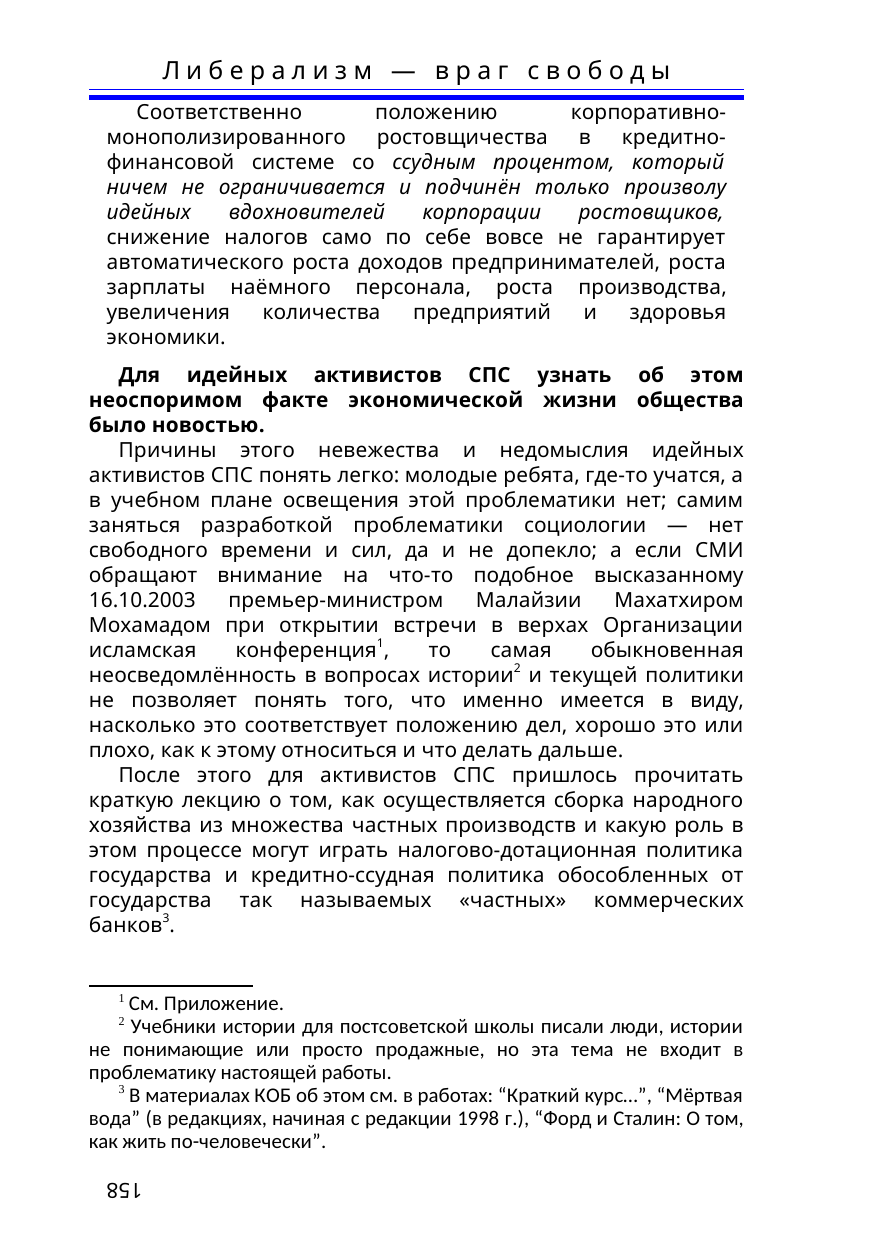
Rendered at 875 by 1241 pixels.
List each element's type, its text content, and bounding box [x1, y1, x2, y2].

text Учебники истории для постсоветской школы писали люди, истории не понимающие или просто продажные, но эта тема не входит в проблематику настоящей работы. [89, 1015, 744, 1084]
text После этого для активистов СПС пришлось прочитать краткую лекцию о том, как осуществляется сборка народного хозяйства из множества частных производств и какую роль в этом процессе могут играть налогово-дотационная политика государства и кредитно-ссудная политика обособленных от государства так называемых «частных» коммерческих банков. [89, 762, 744, 937]
text Для идейных активистов СПС узнать об этом неоспоримом факте экономической жизни общества было новостью. [89, 362, 744, 437]
text Соответственно положению корпоративно-монополизированного ростовщичества в кредитно-финансовой системе со ссудным процентом, который ничем не ограничивается и подчинён только произволу идейных вдохновителей корпорации ростовщиков, снижение налогов само по себе вовсе не гарантирует автоматического роста доходов предпринимателей, роста зарплаты наёмного персонала, роста производства, увеличения количества предприятий и здоровья экономики. [106, 100, 726, 350]
text Причины этого невежества и недомыслия идейных активистов СПС понять легко: молодые ребята, где-то учатся, а в учебном плане освещения этой проблематики нет; самим заняться разработкой проблематики социологии — нет свободного времени и сил, да и не допекло; а если СМИ обращают внимание на что-то подобное высказанному 16.10.2003 премьер-министром Малайзии Махатхиром Мохамадом при открытии встречи в верхах Организации исламская конференция, то самая обыкновенная неосведомлённость в вопросах истории и текущей политики не позволяет понять того, что именно имеется в виду, насколько это соответствует положению дел, хорошо это или плохо, как к этому относиться и что делать дальше. [89, 437, 744, 762]
text См. Приложение. [89, 992, 744, 1015]
text В материалах КОБ об этом см. в работах: “Краткий курс…”, “Мёртвая вода” (в редакциях, начиная с редакции 1998 г.), “Форд и Сталин: О том, как жить по-человечески”. [89, 1084, 744, 1153]
